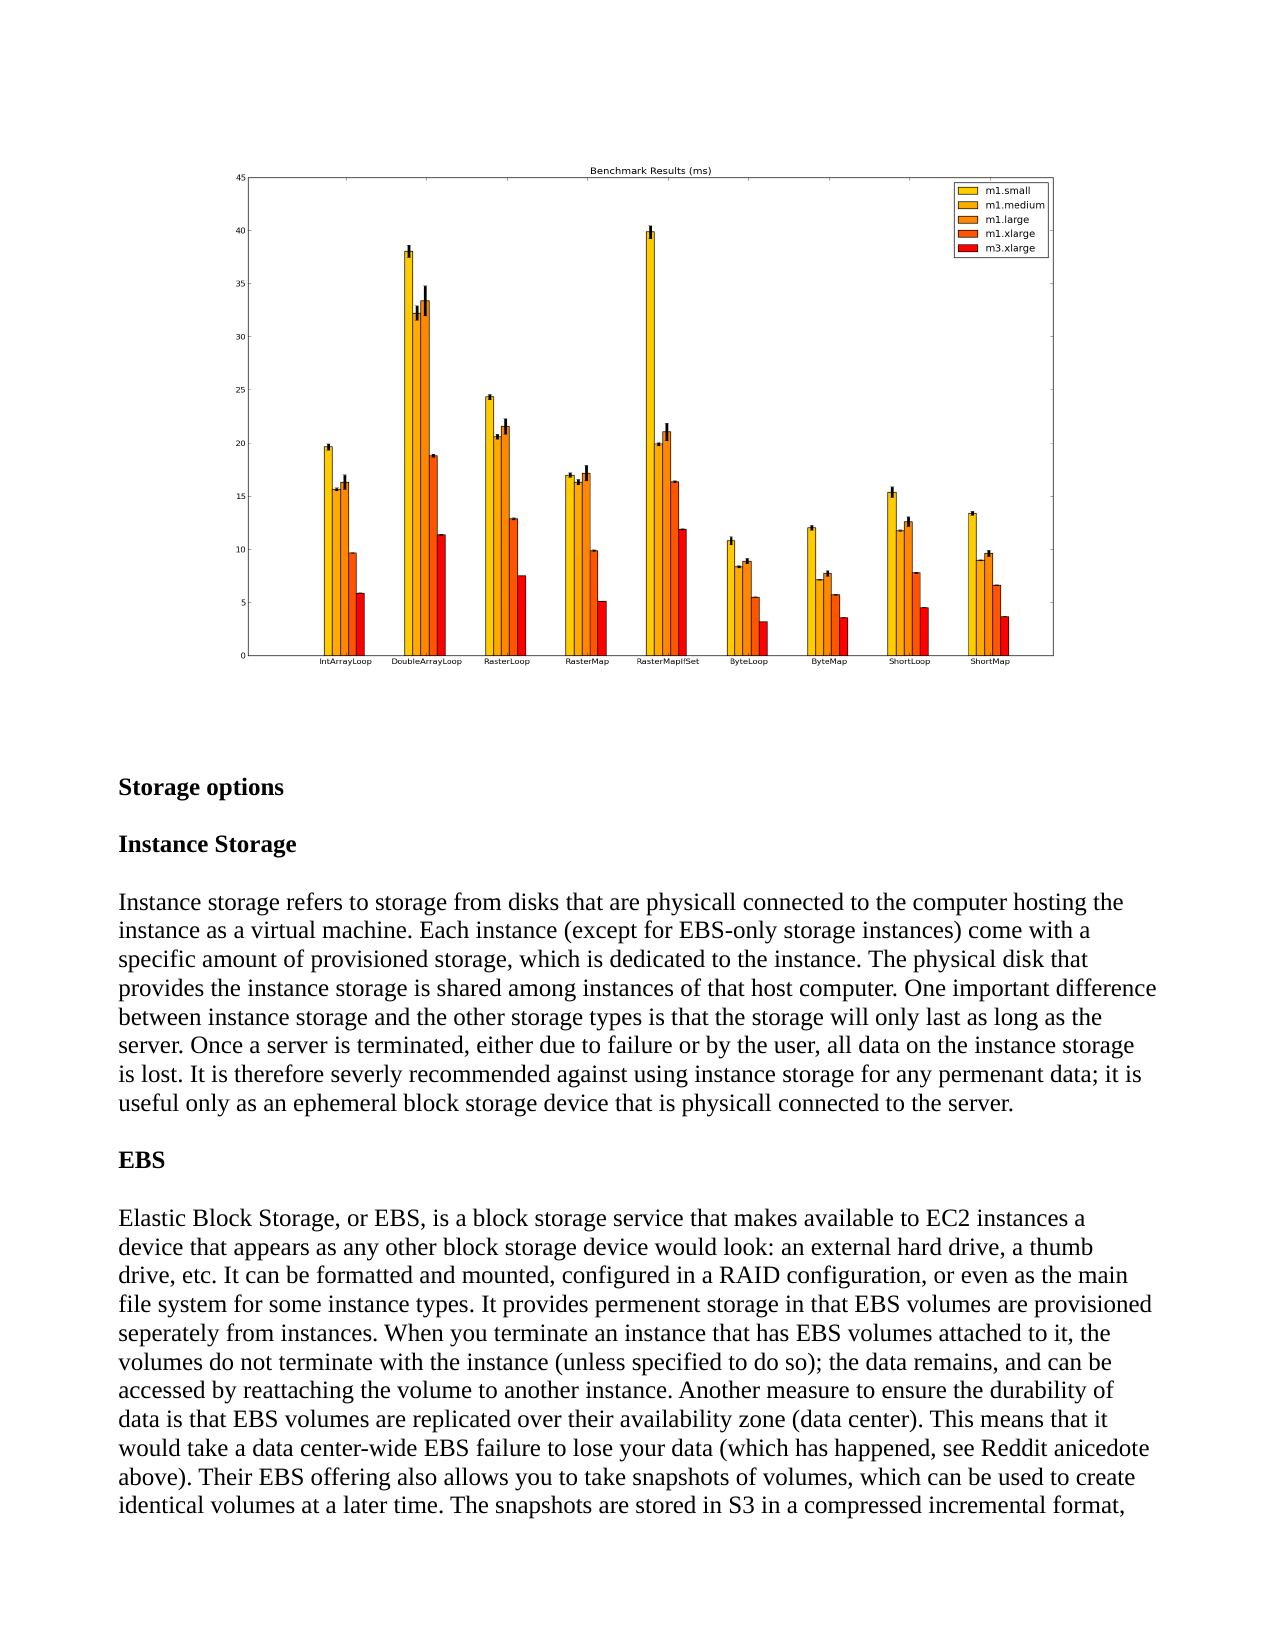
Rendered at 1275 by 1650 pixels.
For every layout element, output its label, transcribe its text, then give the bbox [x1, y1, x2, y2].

picture [118, 118, 1157, 715]
text Elastic Block Storage, or EBS, is a block storage service that makes available to EC2 instances a device that appears as any other block storage device would look: an external hard drive, a thumb drive, etc. It can be formatted and mounted, configured in a RAID configuration, or even as the main file system for some instance types. It provides permenent storage in that EBS volumes are provisioned seperately from instances. When you terminate an instance that has EBS volumes attached to it, the volumes do not terminate with the instance (unless specified to do so); the data remains, and can be accessed by reattaching the volume to another instance. Another measure to ensure the durability of data is that EBS volumes are replicated over their availability zone (data center). This means that it would take a data center-wide EBS failure to lose your data (which has happened, see Reddit anicedote above). Their EBS offering also allows you to take snapshots of volumes, which can be used to create identical volumes at a later time. The snapshots are stored in S3 in a compressed incremental format, [118, 1203, 1157, 1519]
text Storage options [118, 772, 1157, 800]
text EBS [118, 1145, 1157, 1174]
text Instance Storage [118, 829, 1157, 858]
text Instance storage refers to storage from disks that are physicall connected to the computer hosting the instance as a virtual machine. Each instance (except for EBS-only storage instances) come with a specific amount of provisioned storage, which is dedicated to the instance. The physical disk that provides the instance storage is shared among instances of that host computer. One important difference between instance storage and the other storage types is that the storage will only last as long as the server. Once a server is terminated, either due to failure or by the user, all data on the instance storage is lost. It is therefore severly recommended against using instance storage for any permenant data; it is useful only as an ephemeral block storage device that is physicall connected to the server. [118, 887, 1157, 1117]
